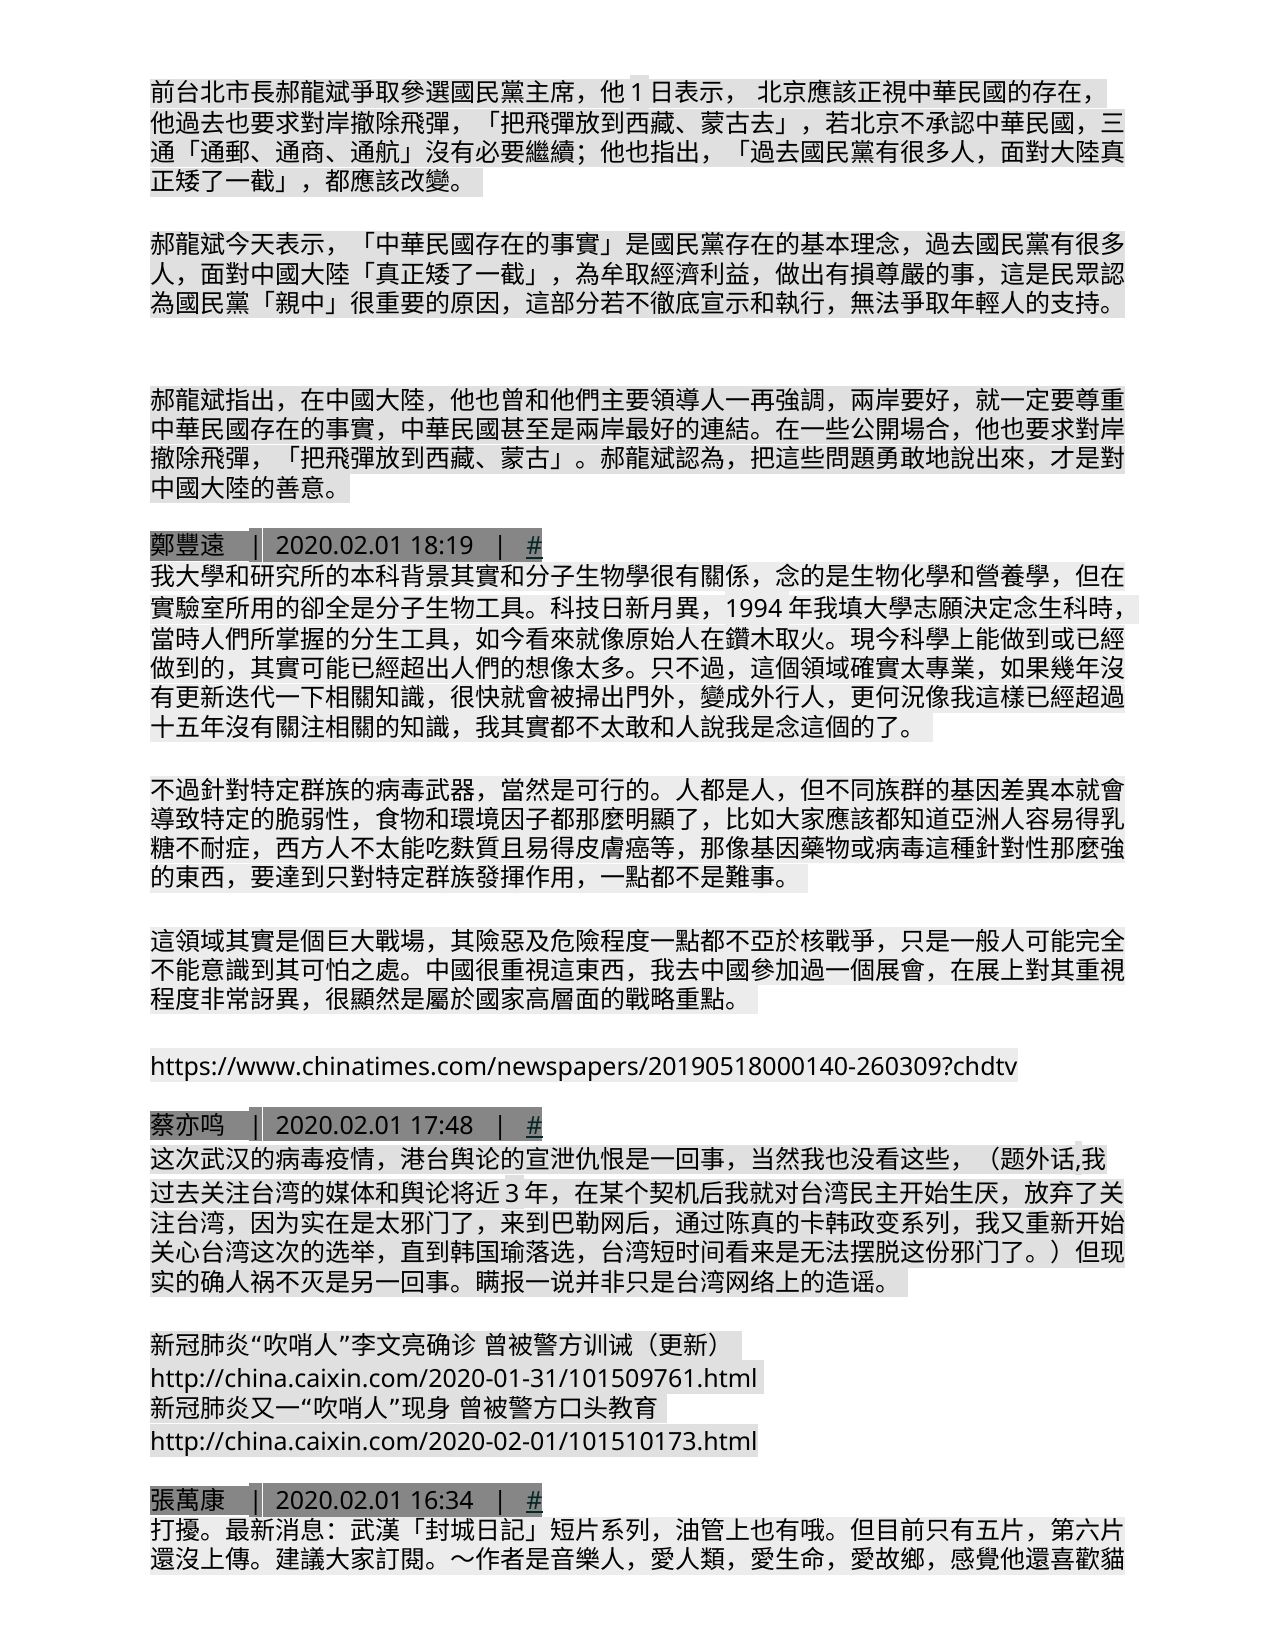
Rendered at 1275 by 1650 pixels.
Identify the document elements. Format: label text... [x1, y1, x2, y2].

text 鄭豐遠 | 2020.02.01 18:19 | # [150, 528, 1125, 562]
text 前台北市長郝龍斌爭取參選國民黨主席，他1日表示， 北京應該正視中華民國的存在，他過去也要求對岸撤除飛彈，「把飛彈放到西藏、蒙古去」，若北京不承認中華民國，三通「通郵、通商、通航」沒有必要繼續；他也指出，「過去國民黨有很多人，面對大陸真正矮了一截」，都應該改變。 郝龍斌今天表示，「中華民國存在的事實」是國民黨存在的基本理念，過去國民黨有很多人，面對中國大陸「真正矮了一截」，為牟取經濟利益，做出有損尊嚴的事，這是民眾認為國民黨「親中」很重要的原因，這部分若不徹底宣示和執行，無法爭取年輕人的支持。 郝龍斌指出，在中國大陸，他也曾和他們主要領導人一再強調，兩岸要好，就一定要尊重中華民國存在的事實，中華民國甚至是兩岸最好的連結。在一些公開場合，他也要求對岸撤除飛彈，「把飛彈放到西藏、蒙古」。郝龍斌認為，把這些問題勇敢地說出來，才是對中國大陸的善意。 [150, 75, 1125, 503]
text 我大學和研究所的本科背景其實和分子生物學很有關係，念的是生物化學和營養學，但在實驗室所用的卻全是分子生物工具。科技日新月異，1994 年我填大學志願決定念生科時，當時人們所掌握的分生工具，如今看來就像原始人在鑽木取火。現今科學上能做到或已經做到的，其實可能已經超出人們的想像太多。只不過，這個領域確實太專業，如果幾年沒有更新迭代一下相關知識，很快就會被掃出門外，變成外行人，更何況像我這樣已經超過十五年沒有關注相關的知識，我其實都不太敢和人說我是念這個的了。 不過針對特定群族的病毒武器，當然是可行的。人都是人，但不同族群的基因差異本就會導致特定的脆弱性，食物和環境因子都那麼明顯了，比如大家應該都知道亞洲人容易得乳糖不耐症，西方人不太能吃麩質且易得皮膚癌等，那像基因藥物或病毒這種針對性那麼強的東西，要達到只對特定群族發揮作用，一點都不是難事。 這領域其實是個巨大戰場，其險惡及危險程度一點都不亞於核戰爭，只是一般人可能完全不能意識到其可怕之處。中國很重視這東西，我去中國參加過一個展會，在展上對其重視程度非常訝異，很顯然是屬於國家高層面的戰略重點。 https://www.chinatimes.com/newspapers/20190518000140-260309?chdtv [150, 562, 1125, 1082]
text 張萬康 | 2020.02.01 16:34 | # [150, 1482, 1125, 1517]
text 打擾。最新消息：武漢「封城日記」短片系列，油管上也有哦。但目前只有五片，第六片還沒上傳。建議大家訂閱。～作者是音樂人，愛人類，愛生命，愛故鄉，感覺他還喜歡貓 [150, 1517, 1125, 1575]
text 蔡亦鸣 | 2020.02.01 17:48 | # [150, 1107, 1125, 1141]
text 这次武汉的病毒疫情，港台舆论的宣泄仇恨是一回事，当然我也没看这些，（题外话,我过去关注台湾的媒体和舆论将近3年，在某个契机后我就对台湾民主开始生厌，放弃了关注台湾，因为实在是太邪门了，来到巴勒网后，通过陈真的卡韩政变系列，我又重新开始关心台湾这次的选举，直到韩国瑜落选，台湾短时间看来是无法摆脱这份邪门了。）但现实的确人祸不灭是另一回事。瞒报一说并非只是台湾网络上的造谣。 新冠肺炎“吹哨人”李文亮确诊 曾被警方训诫（更新） http://china.caixin.com/2020-01-31/101509761.html 新冠肺炎又一“吹哨人”现身 曾被警方口头教育 http://china.caixin.com/2020-02-01/101510173.html [150, 1141, 1125, 1457]
